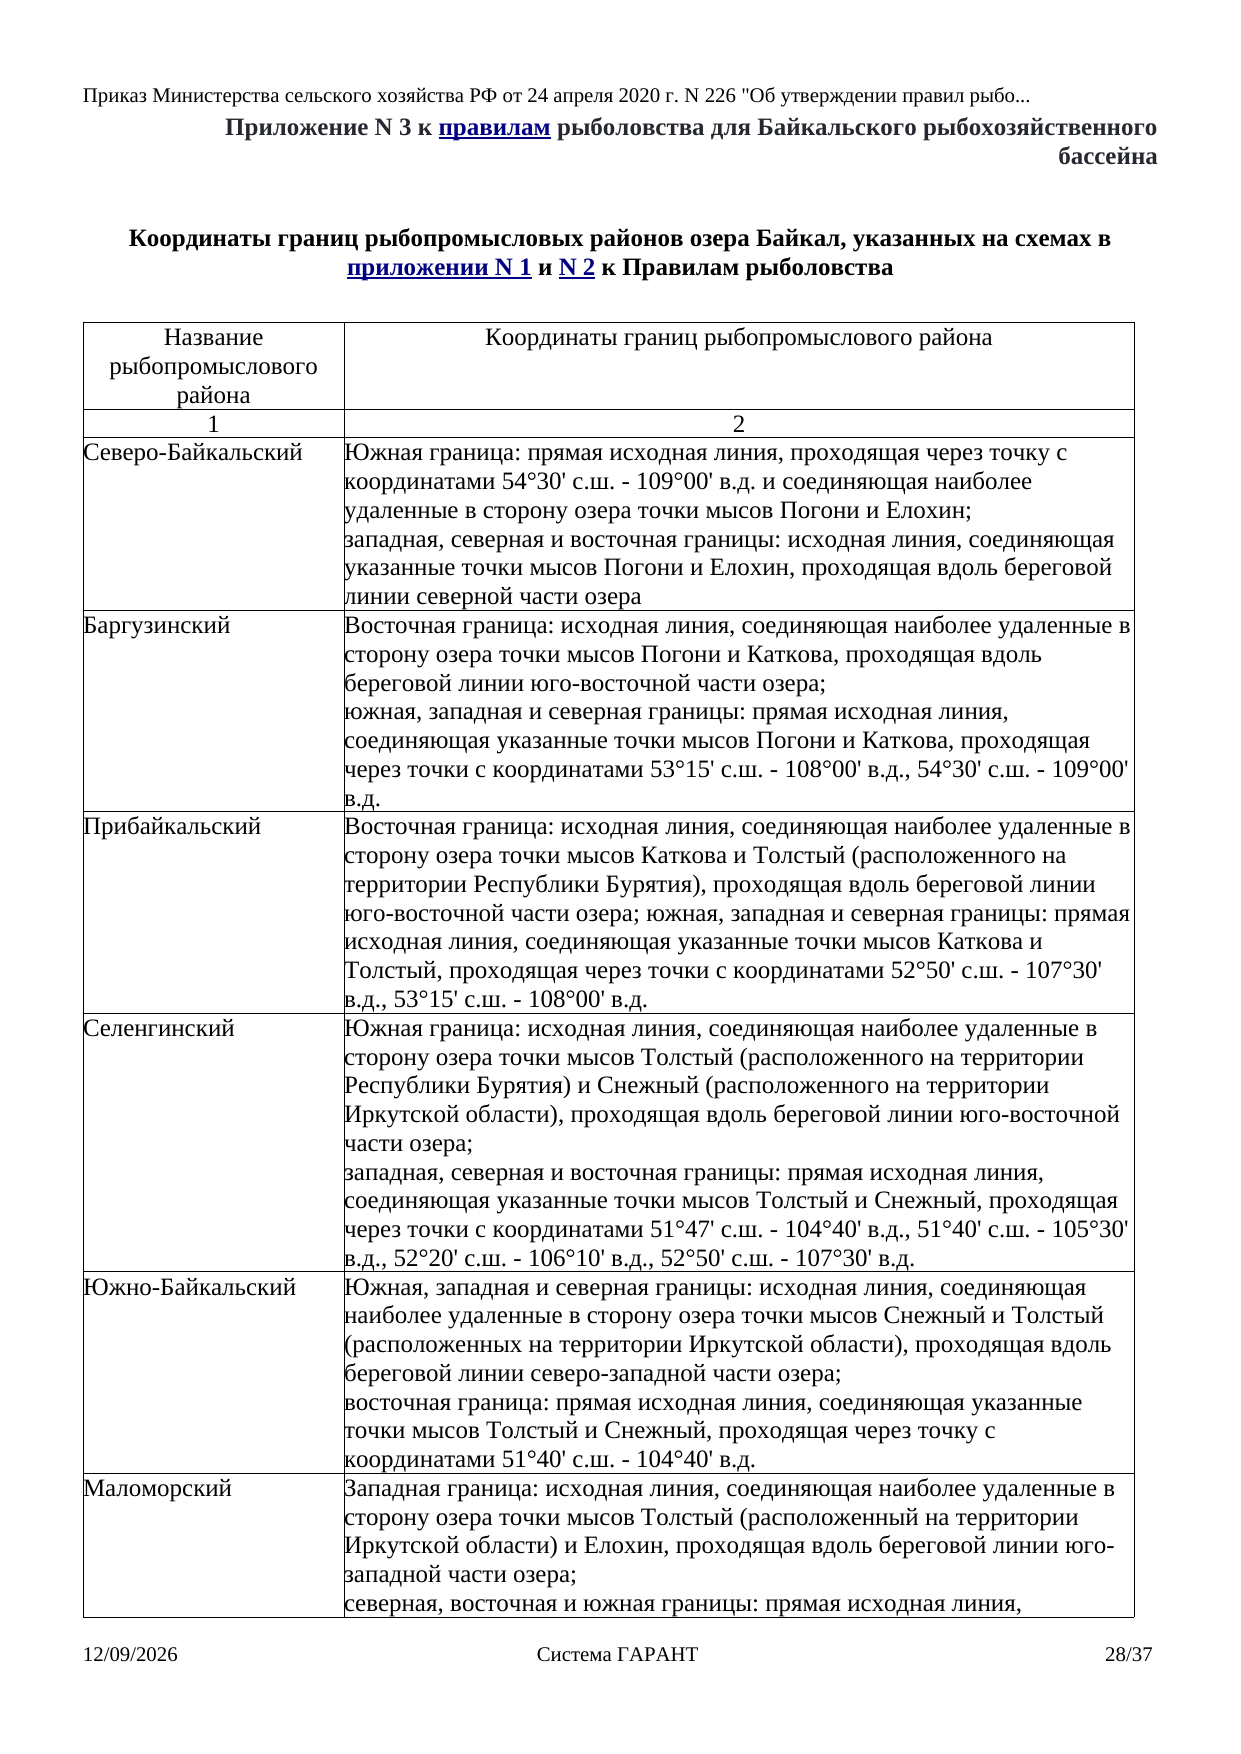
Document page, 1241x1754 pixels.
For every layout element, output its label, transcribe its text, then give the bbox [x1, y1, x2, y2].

table_cell Южная граница: прямая исходная линия, проходящая через точку с координатами 54°30' с.ш. - 109°00' в.д. и соединяющая наиболее удаленные в сторону озера точки мысов Погони и Елохин; западная, северная и восточная границы: исходная линия, соединяющая указанные точки мысов Погони и Елохин, проходящая вдоль береговой линии северной части озера [345, 438, 1134, 610]
subtitle Координаты границ рыбопромысловых районов озера Байкал, указанных на схемах в приложении N 1 и N 2 к Правилам рыболовства [83, 223, 1157, 281]
table_cell Северо-Байкальский [84, 438, 344, 610]
table_cell Западная граница: исходная линия, соединяющая наиболее удаленные в сторону озера точки мысов Толстый (расположенный на территории Иркутской области) и Елохин, проходящая вдоль береговой линии юго-западной части озера; северная, восточная и южная границы: прямая исходная линия, [345, 1474, 1134, 1617]
table_cell Южная, западная и северная границы: исходная линия, соединяющая наиболее удаленные в сторону озера точки мысов Снежный и Толстый (расположенных на территории Иркутской области), проходящая вдоль береговой линии северо-западной части озера; восточная граница: прямая исходная линия, соединяющая указанные точки мысов Толстый и Снежный, проходящая через точку с координатами 51°40' с.ш. - 104°40' в.д. [345, 1272, 1134, 1473]
table_cell Восточная граница: исходная линия, соединяющая наиболее удаленные в сторону озера точки мысов Каткова и Толстый (расположенного на территории Республики Бурятия), проходящая вдоль береговой линии юго-восточной части озера; южная, западная и северная границы: прямая исходная линия, соединяющая указанные точки мысов Каткова и Толстый, проходящая через точки с координатами 52°50' с.ш. - 107°30' в.д., 53°15' с.ш. - 108°00' в.д. [345, 812, 1134, 1013]
text Приложение N 3 к правилам рыболовства для Байкальского рыбохозяйственного бассейна [83, 112, 1157, 170]
table_header Координаты границ рыбопромыслового района [345, 323, 1134, 409]
table_cell Прибайкальский [84, 812, 344, 1013]
table_cell Восточная граница: исходная линия, соединяющая наиболее удаленные в сторону озера точки мысов Погони и Каткова, проходящая вдоль береговой линии юго-восточной части озера; южная, западная и северная границы: прямая исходная линия, соединяющая указанные точки мысов Погони и Каткова, проходящая через точки с координатами 53°15' с.ш. - 108°00' в.д., 54°30' с.ш. - 109°00' в.д. [345, 611, 1134, 811]
table_cell Баргузинский [84, 611, 344, 811]
table_cell Селенгинский [84, 1014, 344, 1271]
table_cell 1 [84, 410, 344, 437]
table_cell Южно-Байкальский [84, 1272, 344, 1473]
table_cell 2 [345, 410, 1134, 437]
table_cell Маломорский [84, 1474, 344, 1617]
table_cell Южная граница: исходная линия, соединяющая наиболее удаленные в сторону озера точки мысов Толстый (расположенного на территории Республики Бурятия) и Снежный (расположенного на территории Иркутской области), проходящая вдоль береговой линии юго-восточной части озера; западная, северная и восточная границы: прямая исходная линия, соединяющая указанные точки мысов Толстый и Снежный, проходящая через точки с координатами 51°47' с.ш. - 104°40' в.д., 51°40' с.ш. - 105°30' в.д., 52°20' с.ш. - 106°10' в.д., 52°50' с.ш. - 107°30' в.д. [345, 1014, 1134, 1271]
table_header Название рыбопромыслового района [84, 323, 344, 409]
